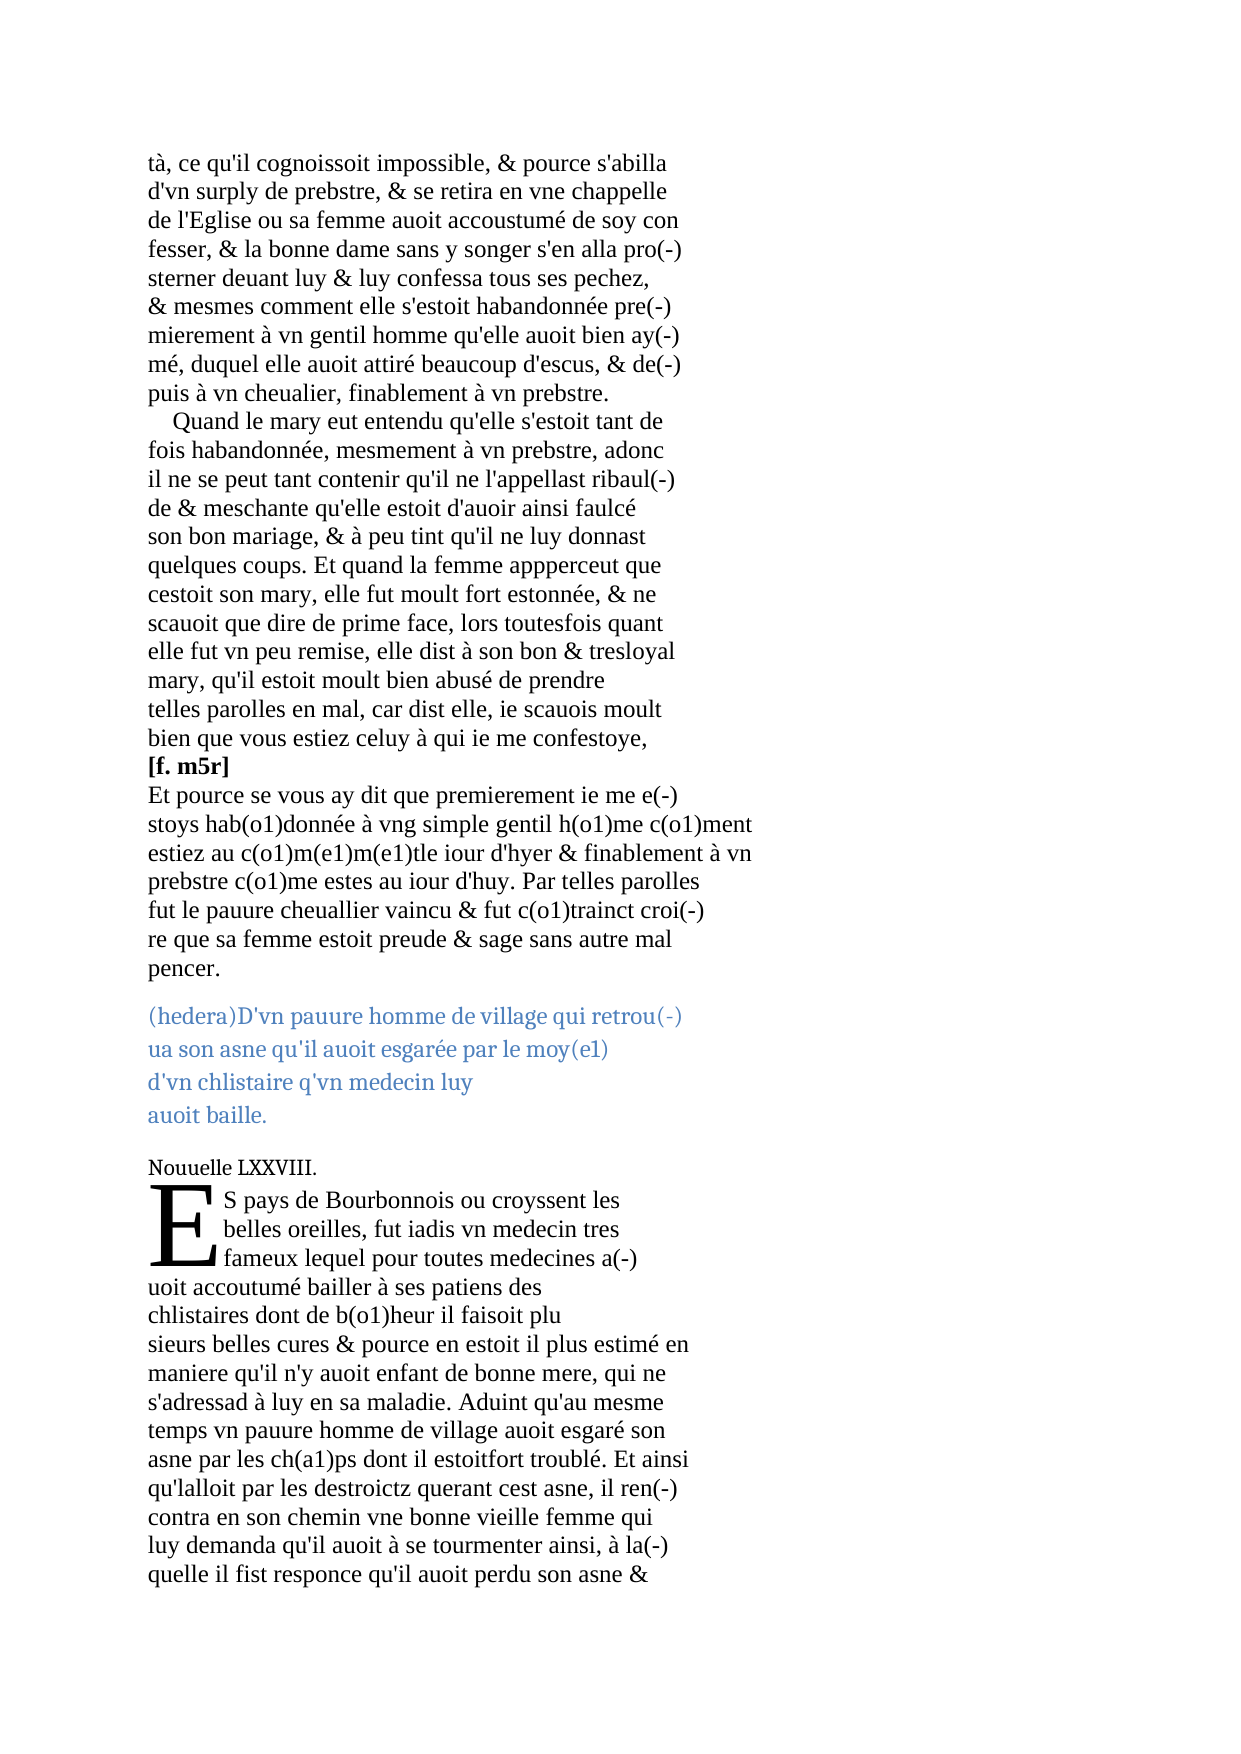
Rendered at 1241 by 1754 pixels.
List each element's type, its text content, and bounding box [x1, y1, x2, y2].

subtitle (hedera)D'vn pauure homme de village qui retrou(-) ua son asne qu'il auoit esgarée par le moy(e1) d'vn chlistaire q'vn medecin luy auoit baille. [148, 1002, 1093, 1130]
text ES pays de Bourbonnois ou croyssent les belles oreilles, fut iadis vn medecin tres fameux lequel pour toutes medecines a(-) uoit accoutumé bailler à ses patiens des chlistaires dont de b(o1)heur il faisoit plu sieurs belles cures & pource en estoit il plus estimé en maniere qu'il n'y auoit enfant de bonne mere, qui ne s'adressad à luy en sa maladie. Aduint qu'au mesme temps vn pauure homme de village auoit esgaré son asne par les ch(a1)ps dont il estoitfort troublé. Et ainsi qu'lalloit par les destroictz querant cest asne, il ren(-) contra en son chemin vne bonne vieille femme qui luy demanda qu'il auoit à se tourmenter ainsi, à la(-) quelle il fist responce qu'il auoit perdu son asne & [148, 1185, 1093, 1588]
text tà, ce qu'il cognoissoit impossible, & pource s'abilla d'vn surply de prebstre, & se retira en vne chappelle de l'Eglise ou sa femme auoit accoustumé de soy con fesser, & la bonne dame sans y songer s'en alla pro(-) sterner deuant luy & luy confessa tous ses pechez, & mesmes comment elle s'estoit habandonnée pre(-) mierement à vn gentil homme qu'elle auoit bien ay(-) mé, duquel elle auoit attiré beaucoup d'escus, & de(-) puis à vn cheualier, finablement à vn prebstre. [148, 148, 1093, 406]
text Quand le mary eut entendu qu'elle s'estoit tant de fois habandonnée, mesmement à vn prebstre, adonc il ne se peut tant contenir qu'il ne l'appellast ribaul(-) de & meschante qu'elle estoit d'auoir ainsi faulcé son bon mariage, & à peu tint qu'il ne luy donnast quelques coups. Et quand la femme appperceut que cestoit son mary, elle fut moult fort estonnée, & ne scauoit que dire de prime face, lors toutesfois quant elle fut vn peu remise, elle dist à son bon & tresloyal mary, qu'il estoit moult bien abusé de prendre telles parolles en mal, car dist elle, ie scauois moult bien que vous estiez celuy à qui ie me confestoye, [f. m5r] Et pource se vous ay dit que premierement ie me e(-) stoys hab(o1)donnée à vng simple gentil h(o1)me c(o1)ment estiez au c(o1)m(e1)m(e1)tle iour d'hyer & finablement à vn prebstre c(o1)me estes au iour d'huy. Par telles parolles fut le pauure cheuallier vaincu & fut c(o1)trainct croi(-) re que sa femme estoit preude & sage sans autre mal pencer. [148, 406, 1093, 981]
subtitle Nouuelle LXXVIII. [148, 1155, 1093, 1181]
